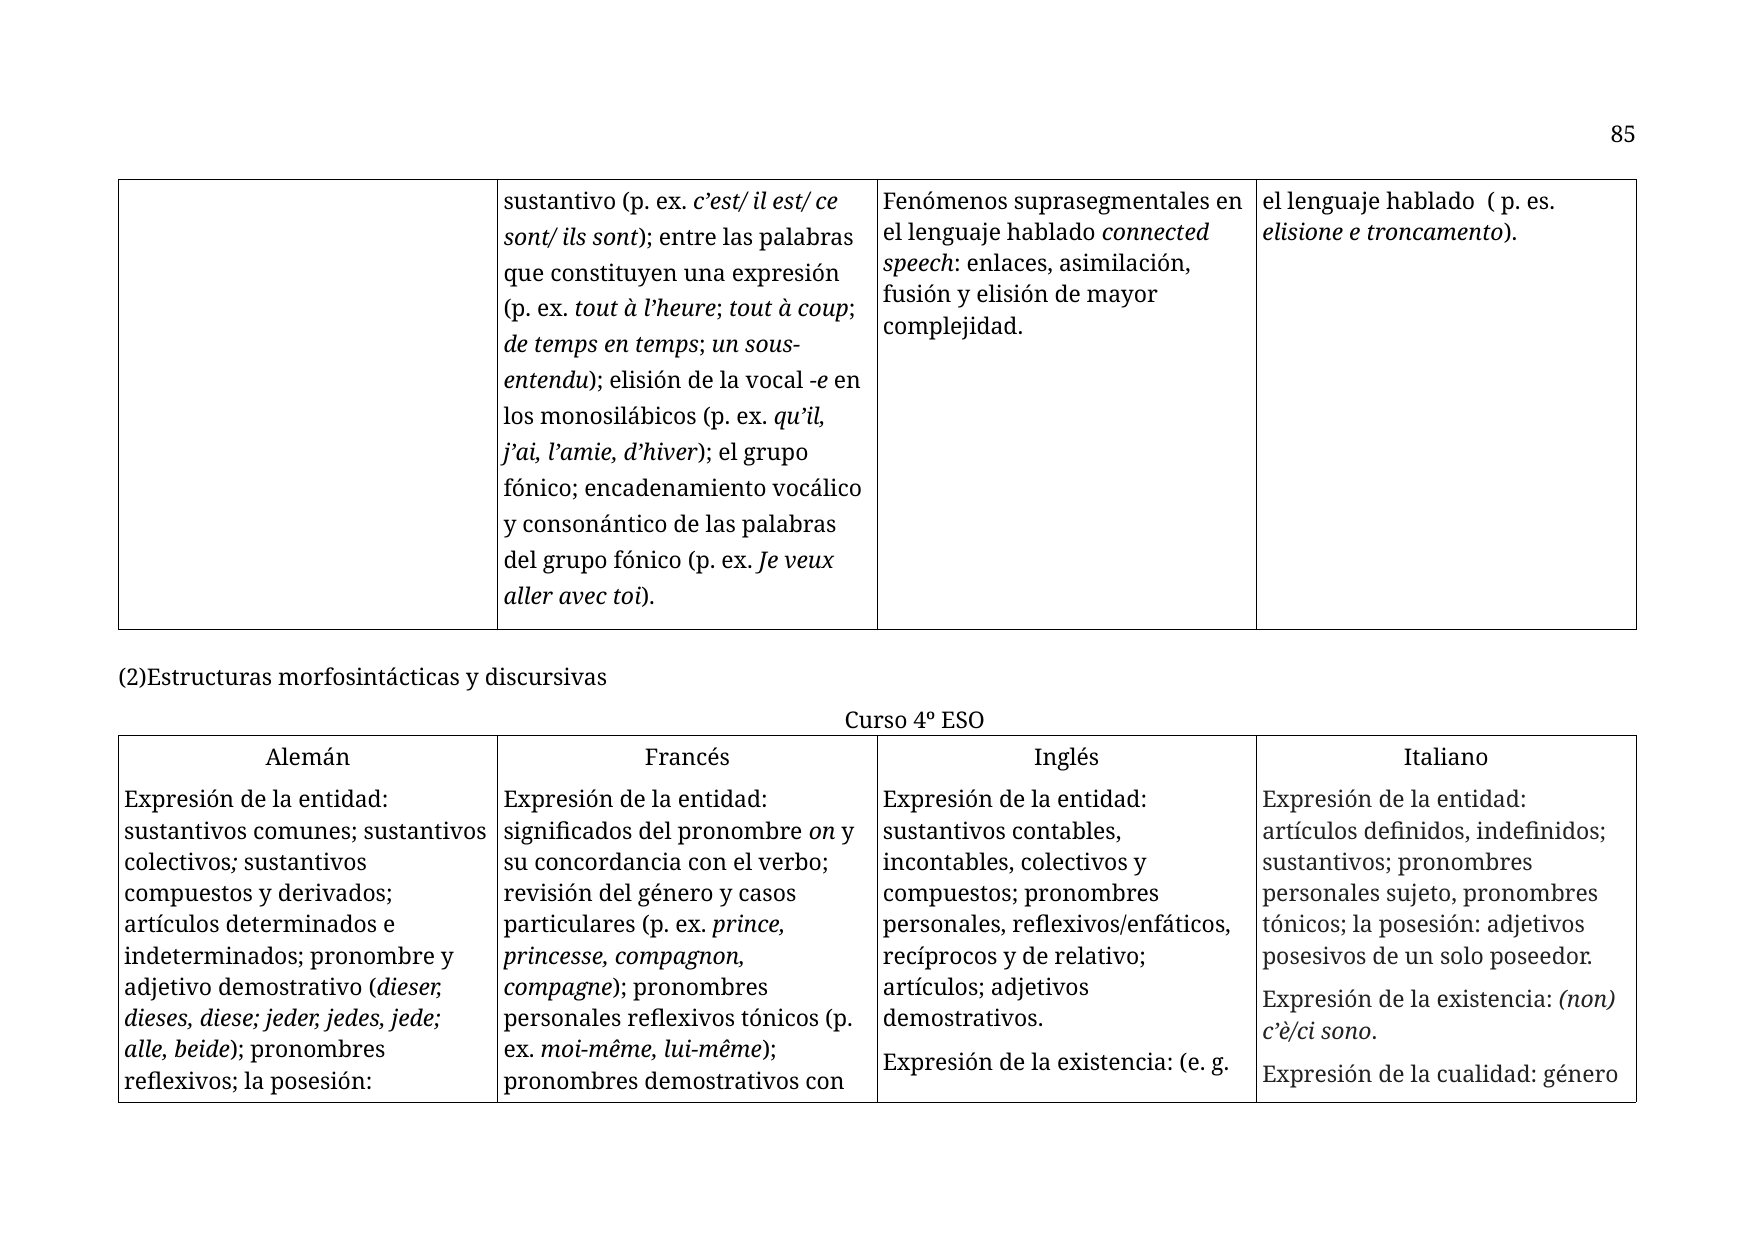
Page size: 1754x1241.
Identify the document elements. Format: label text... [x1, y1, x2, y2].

table_cell [119, 180, 497, 629]
table_header Italiano [1257, 736, 1636, 778]
table_header Inglés [878, 736, 1256, 778]
text (2)Estructuras morfosintácticas y discursivas [118, 661, 1636, 692]
text Curso 4º ESO [193, 704, 1636, 735]
table_header Alemán [119, 736, 497, 778]
table_cell el lenguaje hablado ( p. es. elisione e troncamento). [1257, 180, 1636, 629]
table_header Francés [498, 736, 877, 778]
table_cell Fenómenos suprasegmentales en el lenguaje hablado connected speech: enlaces, asimilación, fusión y elisión de mayor complejidad. [878, 180, 1256, 629]
table_cell sustantivo (p. ex. c’est/ il est/ ce sont/ ils sont); entre las palabras que constituyen una expresión (p. ex. tout à l’heure; tout à coup; de temps en temps; un sous-entendu); elisión de la vocal -e en los monosilábicos (p. ex. qu’il, j’ai, l’amie, d’hiver); el grupo fónico; encadenamiento vocálico y consonántico de las palabras del grupo fónico (p. ex. Je veux aller avec toi). [498, 180, 877, 629]
table_cell Expresión de la entidad: sustantivos contables, incontables, colectivos y compuestos; pronombres personales, reflexivos/enfáticos, recíprocos y de relativo; artículos; adjetivos demostrativos. Expresión de la existencia: (e. g. [878, 778, 1256, 1102]
table_cell Expresión de la entidad: artículos definidos, indefinidos; sustantivos; pronombres personales sujeto, pronombres tónicos; la posesión: adjetivos posesivos de un solo poseedor. Expresión de la existencia: (non) c’è/ci sono. Expresión de la cualidad: género [1257, 778, 1636, 1102]
table_cell Expresión de la entidad: significados del pronombre on y su concordancia con el verbo; revisión del género y casos particulares (p. ex. prince, princesse, compagnon, compagne); pronombres personales reflexivos tónicos (p. ex. moi-même, lui-même); pronombres demostrativos con [498, 778, 877, 1102]
table_cell Expresión de la entidad: sustantivos comunes; sustantivos colectivos; sustantivos compuestos y derivados; artículos determinados e indeterminados; pronombre y adjetivo demostrativo (dieser, dieses, diese; jeder, jedes, jede; alle, beide); pronombres reflexivos; la posesión: [119, 778, 497, 1102]
